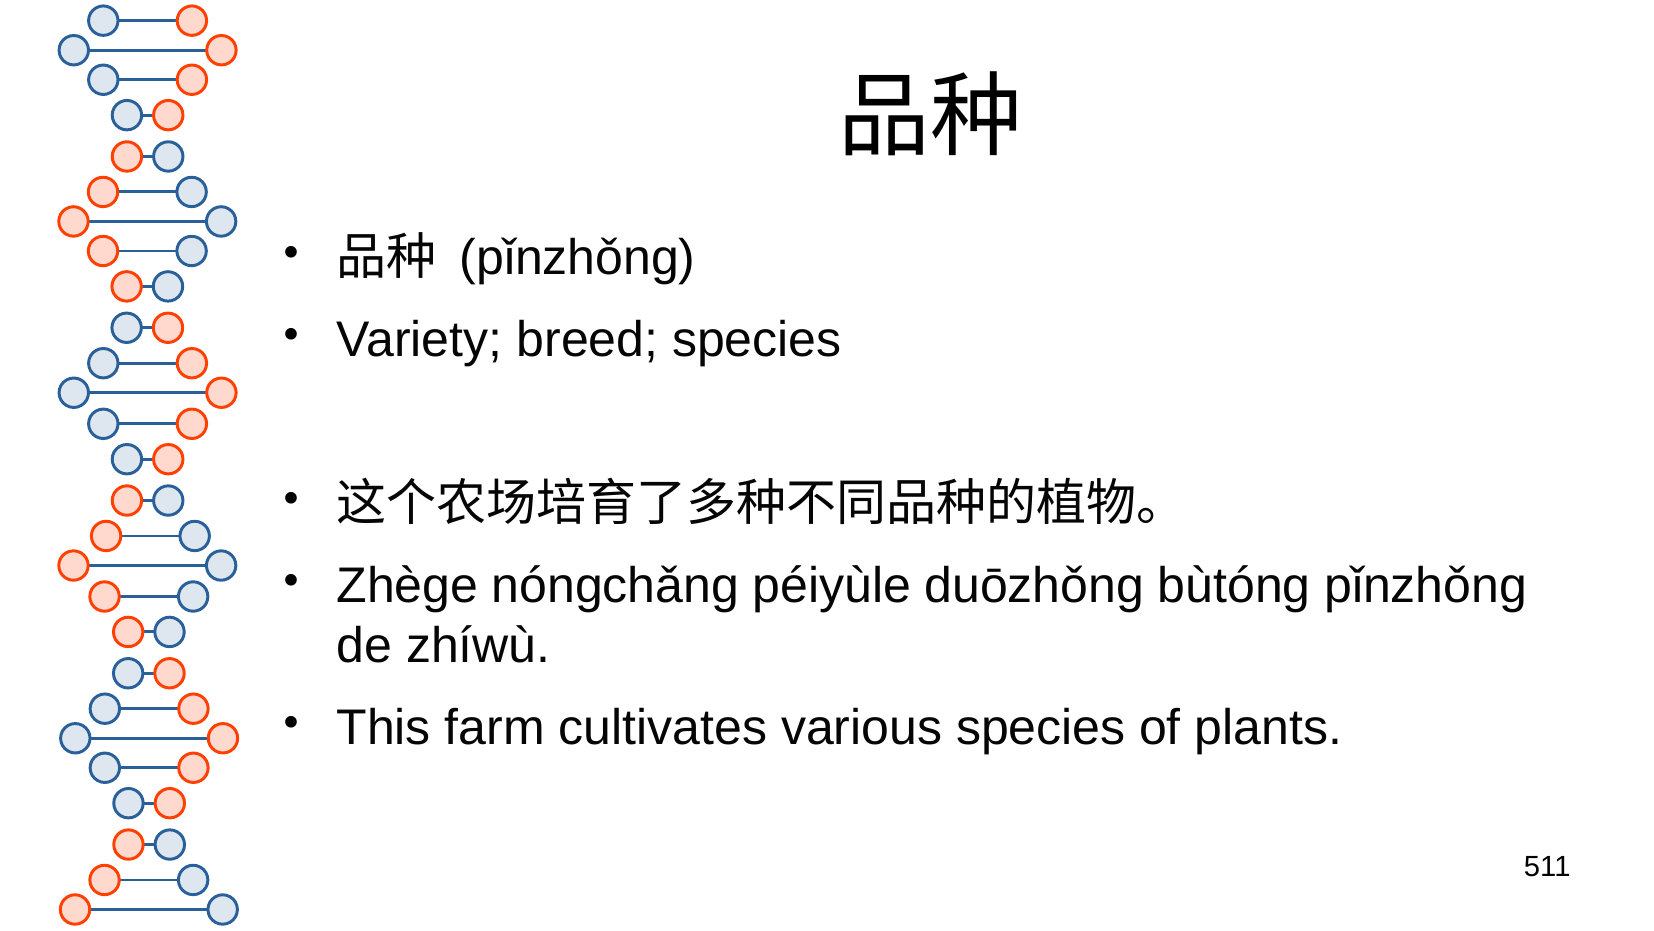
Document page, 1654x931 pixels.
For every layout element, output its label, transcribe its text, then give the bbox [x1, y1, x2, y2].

list 品种 (pǐnzhǒng) Variety; breed; species 这个农场培育了多种不同品种的植物。 Zhège nóngchǎng péiyùle duōzhǒng bùtóng pǐnzhǒng de zhíwù. This farm cultivates various species of plants. [265, 224, 1595, 764]
title 品种 [265, 35, 1595, 189]
